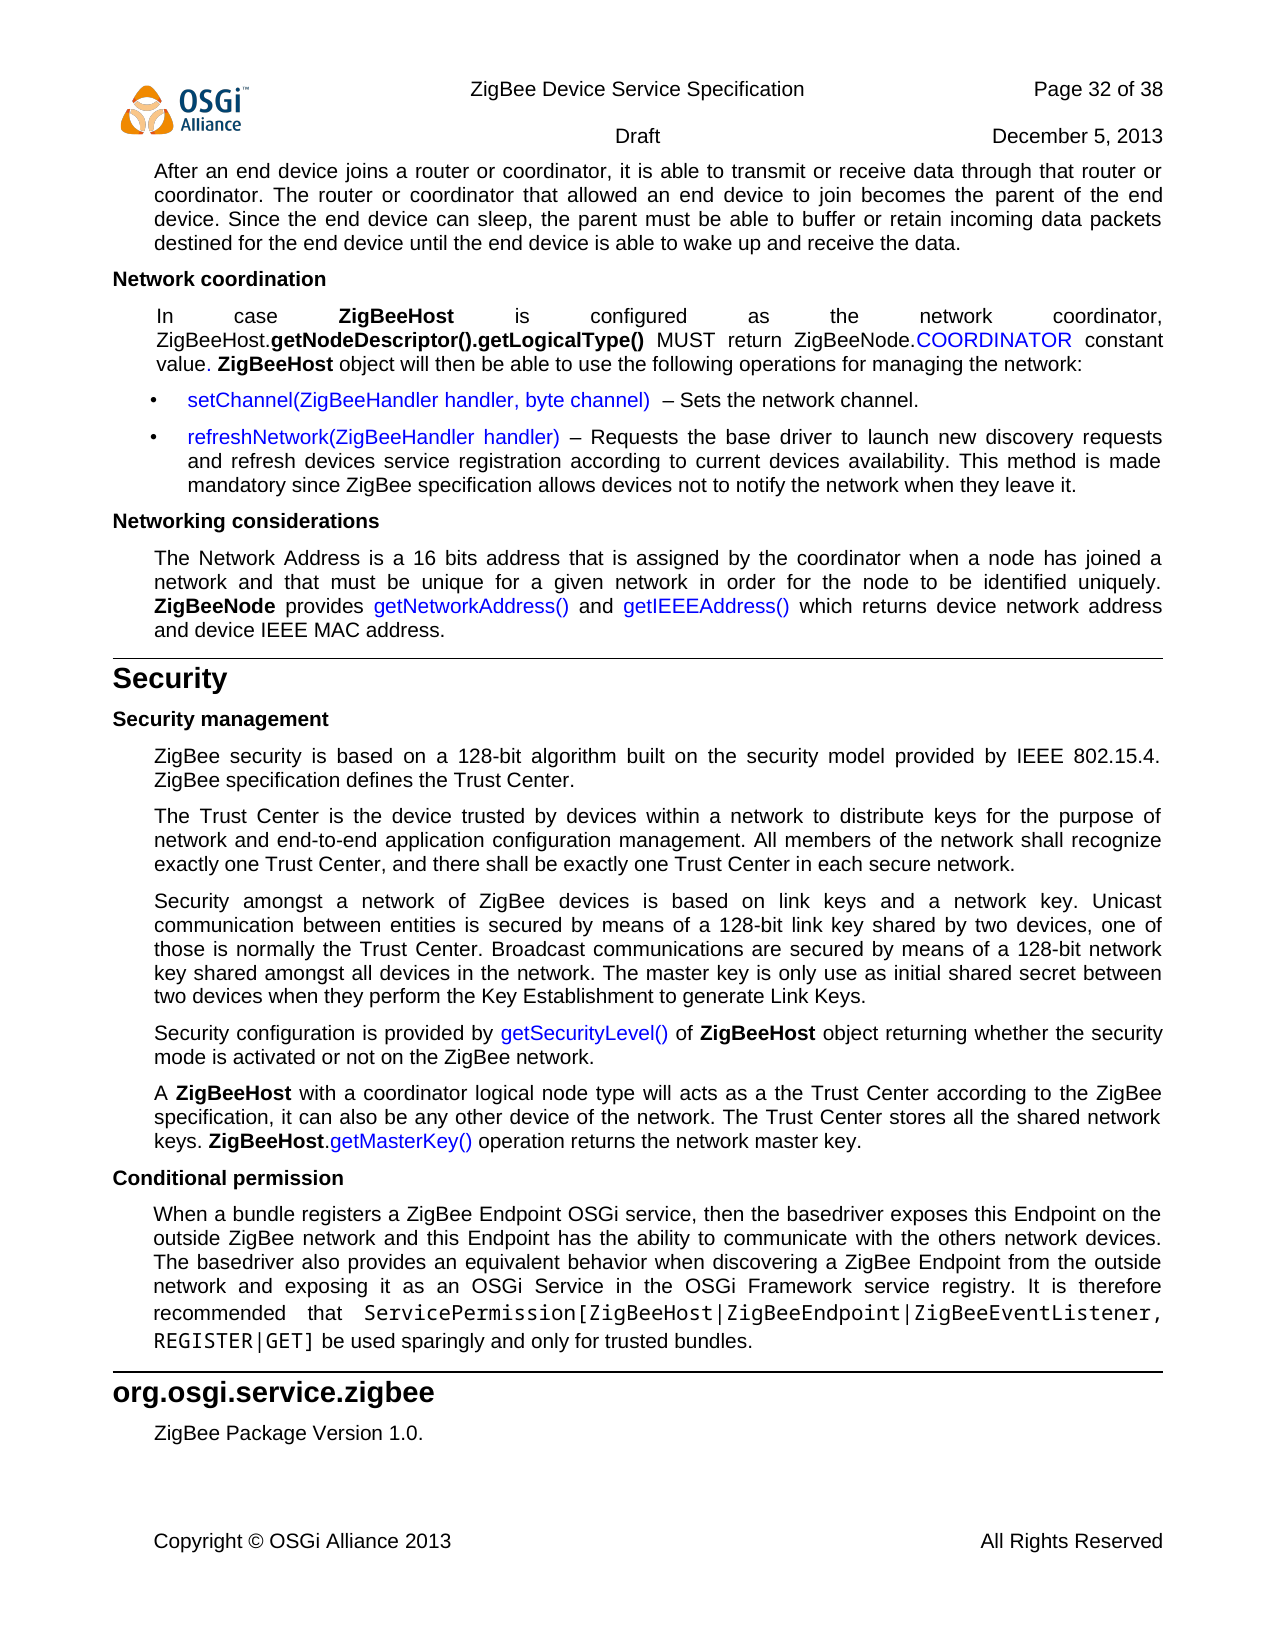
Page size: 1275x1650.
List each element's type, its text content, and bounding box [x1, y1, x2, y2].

text Network coordination [112, 267, 1163, 291]
text When a bundle registers a ZigBee Endpoint OSGi service, then the basedriver exposes this Endpoint on the outside ZigBee network and this Endpoint has the ability to communicate with the others network devices. The basedriver also provides an equivalent behavior when discovering a ZigBee Endpoint from the outside network and exposing it as an OSGi Service in the OSGi Framework service registry. It is therefore recommended that ServicePermission[ZigBeeHost|ZigBeeEndpoint|ZigBeeEventListener, REGISTER|GET] be used sparingly and only for trusted bundles. [153, 1202, 1163, 1355]
subtitle Security [112, 659, 1163, 695]
list Security management [112, 707, 1163, 731]
list Networking considerations [112, 509, 1163, 533]
subtitle org.osgi.service.zigbee [112, 1372, 1163, 1408]
text The Trust Center is the device trusted by devices within a network to distribute keys for the purpose of network and end-to-end application configuration management. All members of the network shall recognize exactly one Trust Center, and there shall be exactly one Trust Center in each secure network. [154, 804, 1163, 876]
text A ZigBeeHost with a coordinator logical node type will acts as a the Trust Center according to the ZigBee specification, it can also be any other device of the network. The Trust Center stores all the shared network keys. ZigBeeHost.getMasterKey() operation returns the network master key. [154, 1081, 1163, 1153]
text After an end device joins a router or coordinator, it is able to transmit or receive data through that router or coordinator. The router or coordinator that allowed an end device to join becomes the parent of the end device. Since the end device can sleep, the parent must be able to buffer or retain incoming data packets destined for the end device until the end device is able to wake up and receive the data. [154, 159, 1163, 255]
text In case ZigBeeHost is configured as the network coordinator, ZigBeeHost.getNodeDescriptor().getLogicalType() MUST return ZigBeeNode.COORDINATOR constant value. ZigBeeHost object will then be able to use the following operations for managing the network: [156, 304, 1163, 376]
text ZigBee Package Version 1.0. [154, 1421, 1163, 1444]
text Security amongst a network of ZigBee devices is based on link keys and a network key. Unicast communication between entities is secured by means of a 128-bit link key shared by two devices, one of those is normally the Trust Center. Broadcast communications are secured by means of a 128-bit network key shared amongst all devices in the network. The master key is only use as initial shared secret between two devices when they perform the Key Establishment to generate Link Keys. [154, 888, 1163, 1008]
list refreshNetwork(ZigBeeHandler handler) – Requests the base driver to launch new discovery requests and refresh devices service registration according to current devices availability. This method is made mandatory since ZigBee specification allows devices not to notify the network when they leave it. [150, 425, 1163, 497]
list setChannel(ZigBeeHandler handler, byte channel) – Sets the network channel. [150, 388, 1163, 412]
picture [113, 78, 257, 142]
list Conditional permission [112, 1166, 1163, 1189]
text ZigBee security is based on a 128-bit algorithm built on the security model provided by IEEE 802.15.4. ZigBee specification defines the Trust Center. [154, 744, 1163, 792]
text The Network Address is a 16 bits address that is assigned by the coordinator when a node has joined a network and that must be unique for a given network in order for the node to be identified uniquely. ZigBeeNode provides getNetworkAddress() and getIEEEAddress() which returns device network address and device IEEE MAC address. [154, 546, 1163, 641]
text Security configuration is provided by getSecurityLevel() of ZigBeeHost object returning whether the security mode is activated or not on the ZigBee network. [154, 1021, 1163, 1069]
